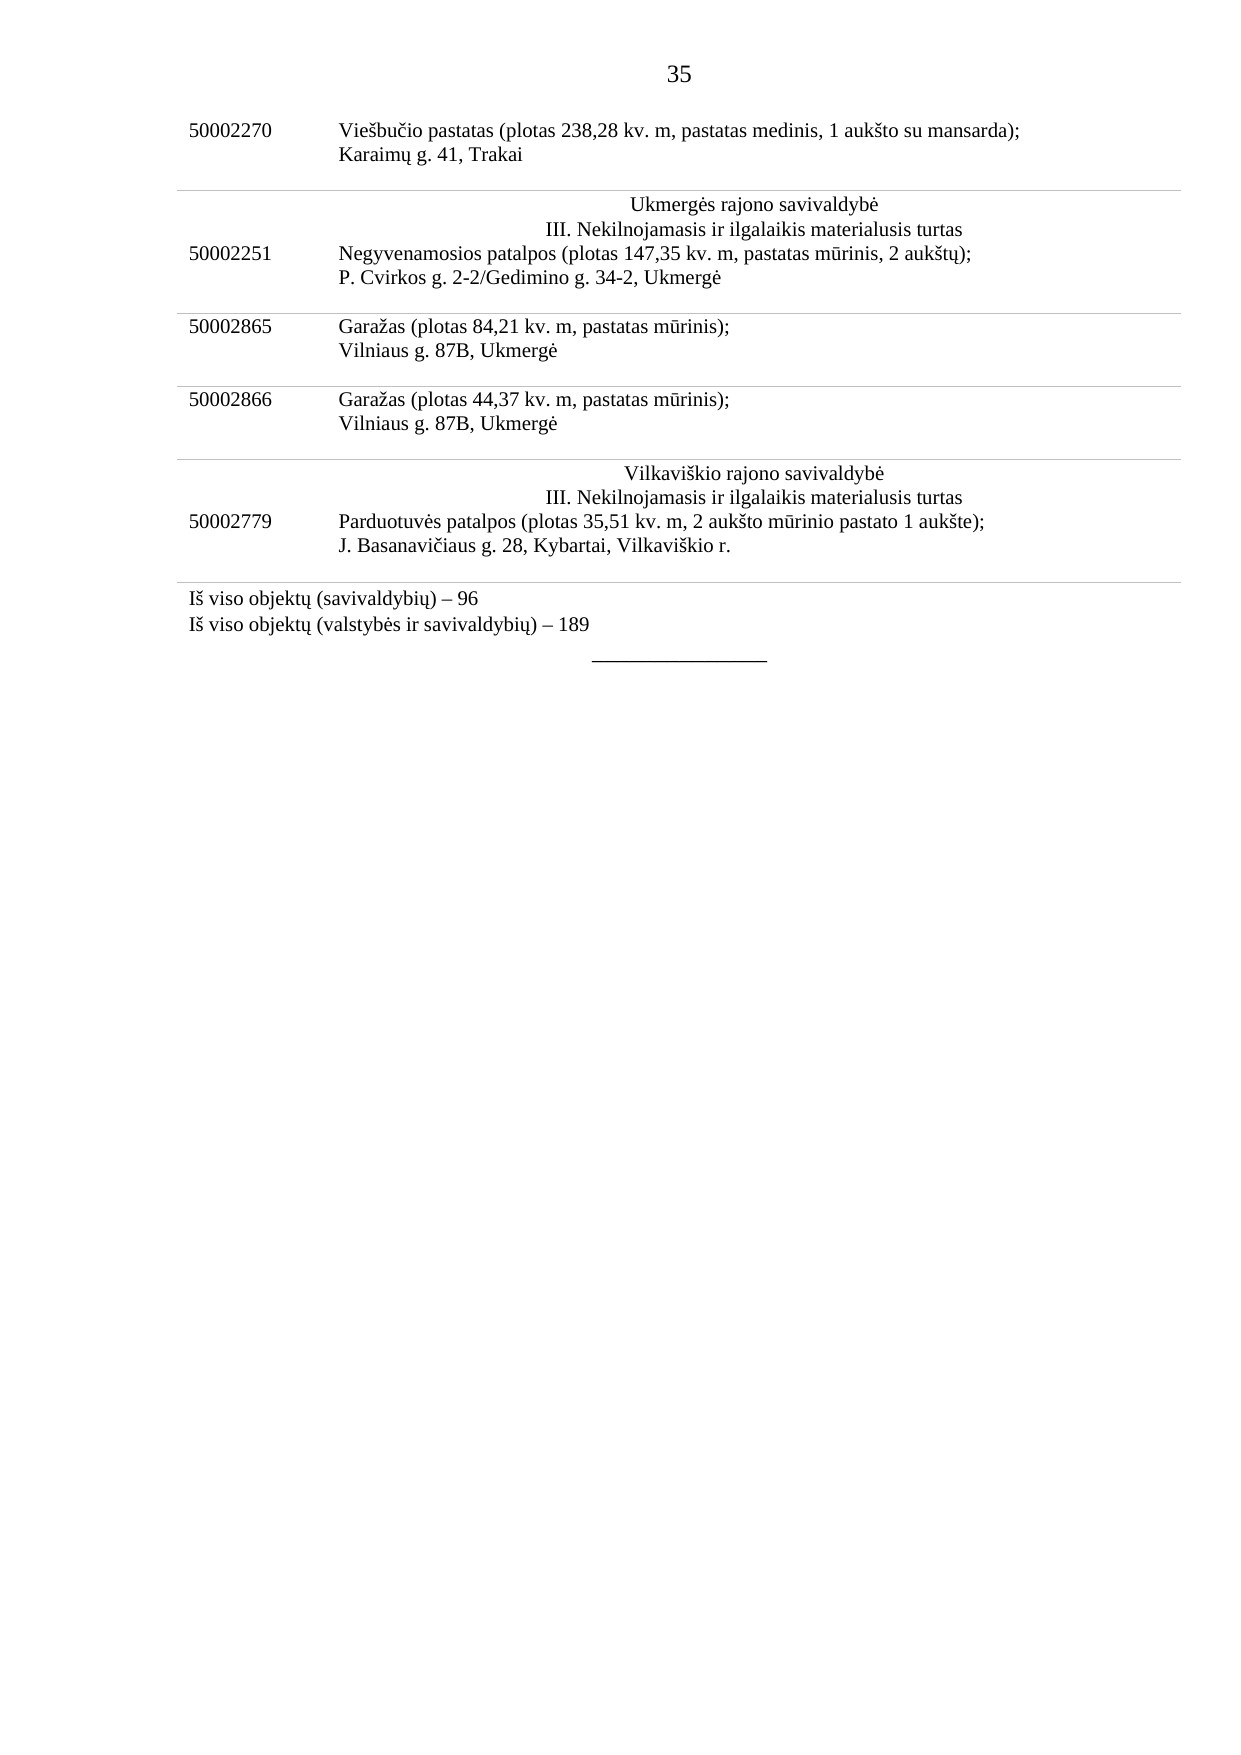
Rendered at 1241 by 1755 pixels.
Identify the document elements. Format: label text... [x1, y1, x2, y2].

table_cell Garažas (plotas 84,21 kv. m, pastatas mūrinis); Vilniaus g. 87B, Ukmergė [327, 314, 1181, 362]
table_cell Iš viso objektų (savivaldybių) – 96 [177, 586, 1181, 610]
table_cell Parduotuvės patalpos (plotas 35,51 kv. m, 2 aukšto mūrinio pastato 1 aukšte); J. Basanavičiaus g. 28, Kybartai, Vilkaviškio r. [327, 509, 1181, 557]
table_cell Negyvenamosios patalpos (plotas 147,35 kv. m, pastatas mūrinis, 2 aukštų); P. Cvirkos g. 2-2/Gedimino g. 34-2, Ukmergė [327, 241, 1181, 289]
table_cell [177, 558, 1181, 582]
table_cell 50002865 [177, 314, 327, 362]
table_cell Viešbučio pastatas (plotas 238,28 kv. m, pastatas medinis, 1 aukšto su mansarda); Karaimų g. 41, Trakai [327, 118, 1181, 166]
table_cell 50002866 [177, 387, 327, 435]
table_cell III. Nekilnojamasis ir ilgalaikis materialusis turtas [327, 216, 1181, 241]
table_cell [177, 362, 1181, 386]
table_cell Vilkaviškio rajono savivaldybė [327, 461, 1181, 485]
table_cell Ukmergės rajono savivaldybė [327, 193, 1181, 216]
table_cell Iš viso objektų (valstybės ir savivaldybių) – 189 [177, 612, 1181, 636]
table_cell [177, 289, 1181, 313]
table_cell [177, 166, 1181, 190]
table_cell Garažas (plotas 44,37 kv. m, pastatas mūrinis); Vilniaus g. 87B, Ukmergė [327, 387, 1181, 435]
text ______________ [177, 636, 1181, 665]
table_cell 50002270 [177, 118, 327, 166]
table_cell [177, 216, 327, 241]
table_cell [177, 485, 327, 509]
table_cell 50002251 [177, 241, 327, 289]
table_cell 50002779 [177, 509, 327, 557]
table_cell [177, 461, 327, 485]
table_cell III. Nekilnojamasis ir ilgalaikis materialusis turtas [327, 485, 1181, 509]
table_cell [177, 193, 327, 216]
table_cell [177, 435, 1181, 459]
